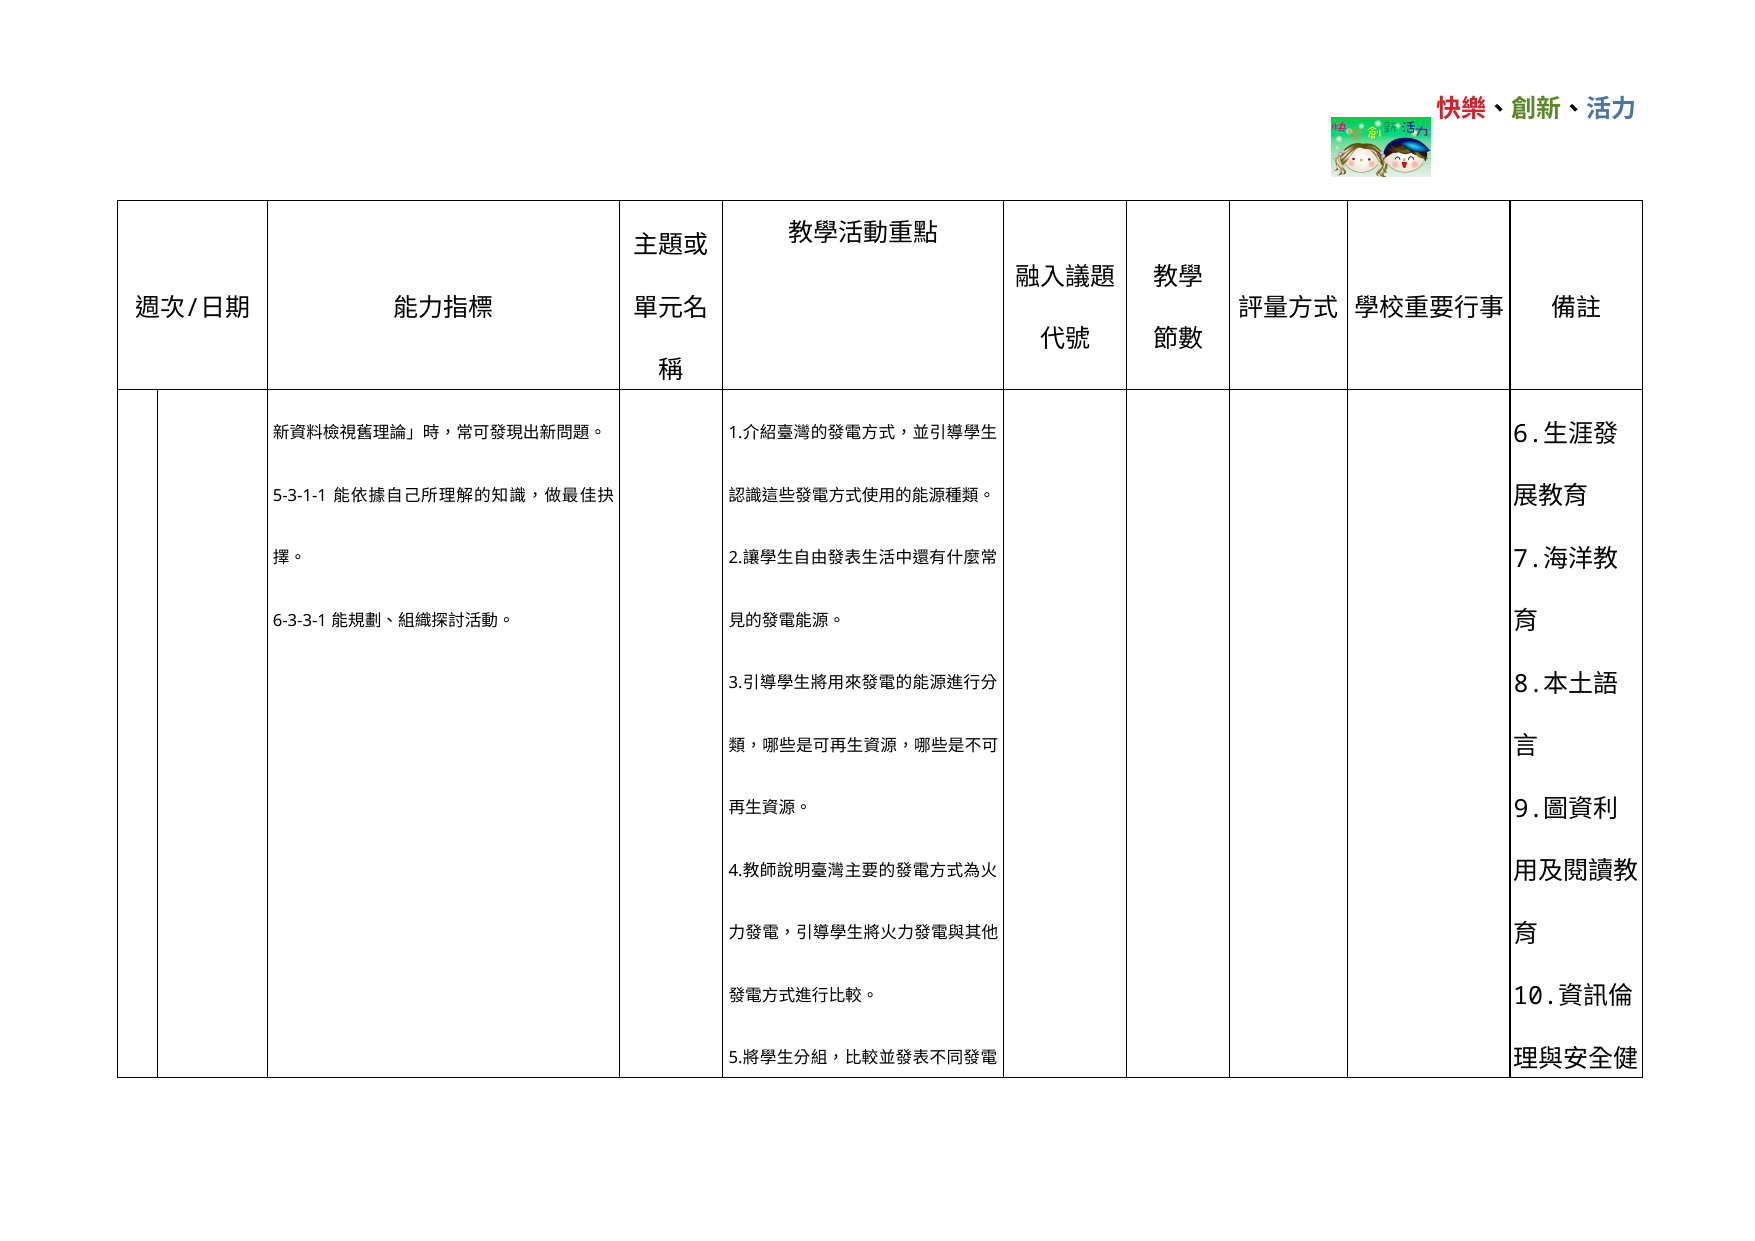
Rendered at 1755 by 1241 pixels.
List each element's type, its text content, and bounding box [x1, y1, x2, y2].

table_cell [1004, 390, 1126, 1077]
table_cell [1348, 390, 1509, 1077]
table_cell [118, 390, 157, 1077]
table_header 教學活動重點 [723, 201, 1003, 389]
table_header 週次/日期 [118, 201, 267, 389]
table_header 能力指標 [268, 201, 619, 389]
table_cell [1230, 390, 1347, 1077]
table_header 備註 [1511, 201, 1642, 389]
table_header 學校重要行事 [1348, 201, 1509, 389]
table_header 融入議題 代號 [1004, 201, 1126, 389]
table_cell 1.介紹臺灣的發電方式，並引導學生認識這些發電方式使用的能源種類。 2.讓學生自由發表生活中還有什麼常見的發電能源。 3.引導學生將用來發電的能源進行分類，哪些是可再生資源，哪些是不可再生資源。 4.教師說明臺灣主要的發電方式為火力發電，引導學生將火力發電與其他發電方式進行比較。 5.將學生分組，比較並發表不同發電 [723, 390, 1003, 1077]
table_cell 6.生涯發展教育 7.海洋教育 8.本土語言 9.圖資利用及閱讀教育 10.資訊倫理與安全健 [1511, 390, 1642, 1077]
table_header 主題或 單元名稱 [620, 201, 722, 389]
table_cell [158, 390, 267, 1077]
table_cell [620, 390, 722, 1077]
table_cell [1127, 390, 1229, 1077]
table_header 教學 節數 [1127, 201, 1229, 389]
table_header 評量方式 [1230, 201, 1347, 389]
table_cell 新資料檢視舊理論」時，常可發現出新問題。 5-3-1-1 能依據自己所理解的知識，做最佳抉擇。 6-3-3-1 能規劃、組織探討活動。 [268, 390, 619, 1077]
